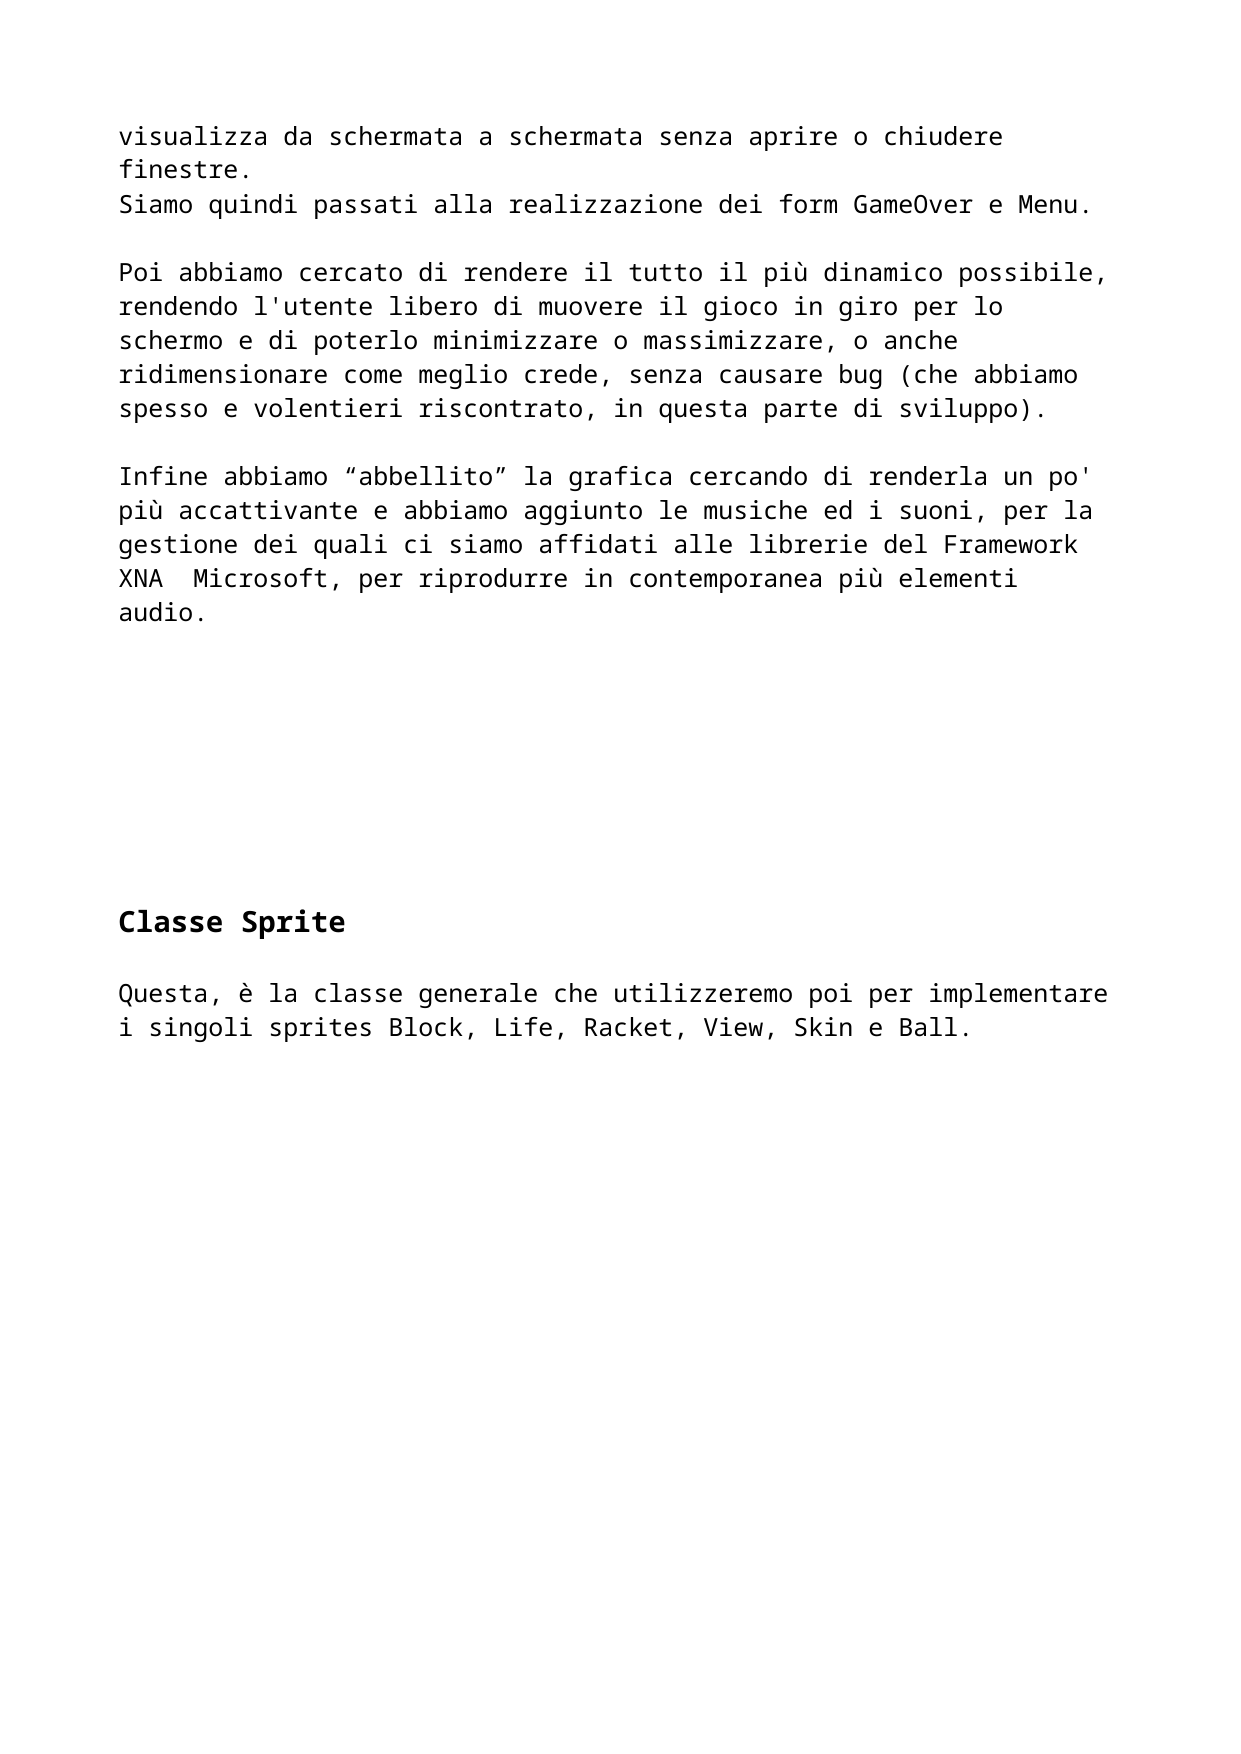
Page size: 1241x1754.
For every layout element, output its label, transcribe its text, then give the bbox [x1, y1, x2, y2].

text Siamo quindi passati alla realizzazione dei form GameOver e Menu. [118, 186, 1122, 220]
text Poi abbiamo cercato di rendere il tutto il più dinamico possibile, rendendo l'utente libero di muovere il gioco in giro per lo schermo e di poterlo minimizzare o massimizzare, o anche ridimensionare come meglio crede, senza causare bug (che abbiamo spesso e volentieri riscontrato, in questa parte di sviluppo). [118, 254, 1122, 425]
text Classe Sprite [118, 902, 1122, 941]
text Questa, è la classe generale che utilizzeremo poi per implementare i singoli sprites Block, Life, Racket, View, Skin e Ball. [118, 975, 1122, 1043]
text visualizza da schermata a schermata senza aprire o chiudere finestre. [118, 118, 1122, 186]
text Infine abbiamo “abbellito” la grafica cercando di renderla un po' più accattivante e abbiamo aggiunto le musiche ed i suoni, per la gestione dei quali ci siamo affidati alle librerie del Framework XNA Microsoft, per riprodurre in contemporanea più elementi audio. [118, 459, 1122, 629]
